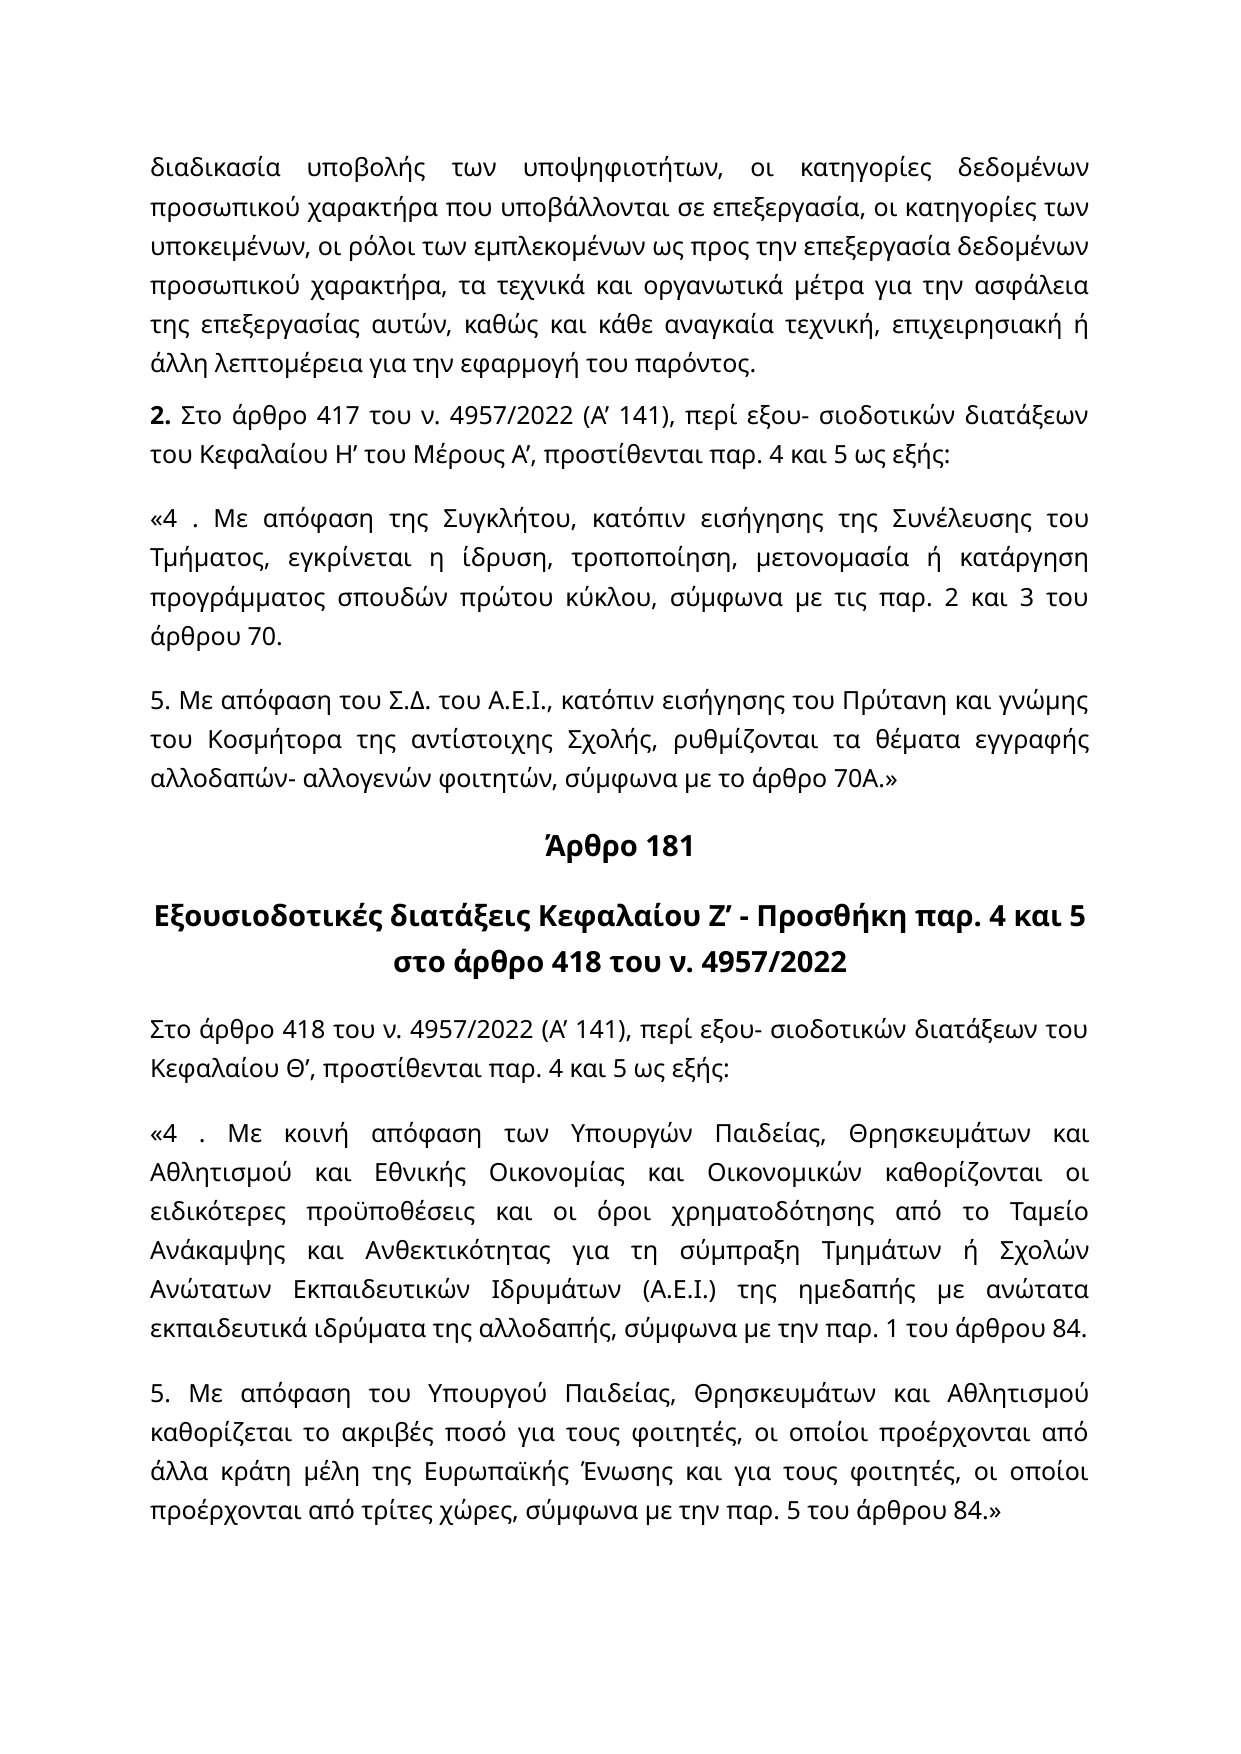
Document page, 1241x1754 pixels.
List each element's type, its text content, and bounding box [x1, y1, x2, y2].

subtitle Εξουσιοδοτικές διατάξεις Κεφαλαίου Ζ’ - Προσθήκη παρ. 4 και 5 στο άρθρο 418 του ν. 4957/2022 [150, 896, 1090, 981]
text 5. Με απόφαση του Υπουργού Παιδείας, Θρησκευμάτων και Αθλητισμού καθορίζεται το ακριβές ποσό για τους φοιτητές, οι οποίοι προέρχονται από άλλα κράτη μέλη της Ευρωπαϊκής Ένωσης και για τους φοιτητές, οι οποίοι προέρχονται από τρίτες χώρες, σύμφωνα με την παρ. 5 του άρθρου 84.» [150, 1375, 1090, 1527]
text Στο άρθρο 418 του ν. 4957/2022 (Α’ 141), περί εξου- σιοδοτικών διατάξεων του Κεφαλαίου Θ’, προστίθενται παρ. 4 και 5 ως εξής: [150, 1012, 1090, 1085]
text διαδικασία υποβολής των υποψηφιοτήτων, οι κατηγορίες δεδομένων προσωπικού χαρακτήρα που υποβάλλονται σε επεξεργασία, οι κατηγορίες των υποκειμένων, οι ρόλοι των εμπλεκομένων ως προς την επεξεργασία δεδομένων προσωπικού χαρακτήρα, τα τεχνικά και οργανωτικά μέτρα για την ασφάλεια της επεξεργασίας αυτών, καθώς και κάθε αναγκαία τεχνική, επιχειρησιακή ή άλλη λεπτομέρεια για την εφαρμογή του παρόντος. [150, 150, 1090, 380]
subtitle Άρθρο 181 [150, 825, 1090, 865]
text «4 . Με απόφαση της Συγκλήτου, κατόπιν εισήγησης της Συνέλευσης του Τμήματος, εγκρίνεται η ίδρυση, τροποποίηση, μετονομασία ή κατάργηση προγράμματος σπουδών πρώτου κύκλου, σύμφωνα με τις παρ. 2 και 3 του άρθρου 70. [150, 501, 1090, 652]
text 5. Με απόφαση του Σ.Δ. του Α.Ε.Ι., κατόπιν εισήγησης του Πρύτανη και γνώμης του Κοσμήτορα της αντίστοιχης Σχολής, ρυθμίζονται τα θέματα εγγραφής αλλοδαπών- αλλογενών φοιτητών, σύμφωνα με το άρθρο 70Α.» [150, 682, 1090, 795]
text «4 . Με κοινή απόφαση των Υπουργών Παιδείας, Θρησκευμάτων και Αθλητισμού και Εθνικής Οικονομίας και Οικονομικών καθορίζονται οι ειδικότερες προϋποθέσεις και οι όροι χρηματοδότησης από το Ταμείο Ανάκαμψης και Ανθεκτικότητας για τη σύμπραξη Τμημάτων ή Σχολών Ανώτατων Εκπαιδευτικών Ιδρυμάτων (Α.Ε.Ι.) της ημεδαπής με ανώτατα εκπαιδευτικά ιδρύματα της αλλοδαπής, σύμφωνα με την παρ. 1 του άρθρου 84. [150, 1115, 1090, 1345]
text 2. Στο άρθρο 417 του ν. 4957/2022 (Α’ 141), περί εξου- σιοδοτικών διατάξεων του Κεφαλαίου Η’ του Μέρους Α’, προστίθενται παρ. 4 και 5 ως εξής: [150, 397, 1090, 471]
